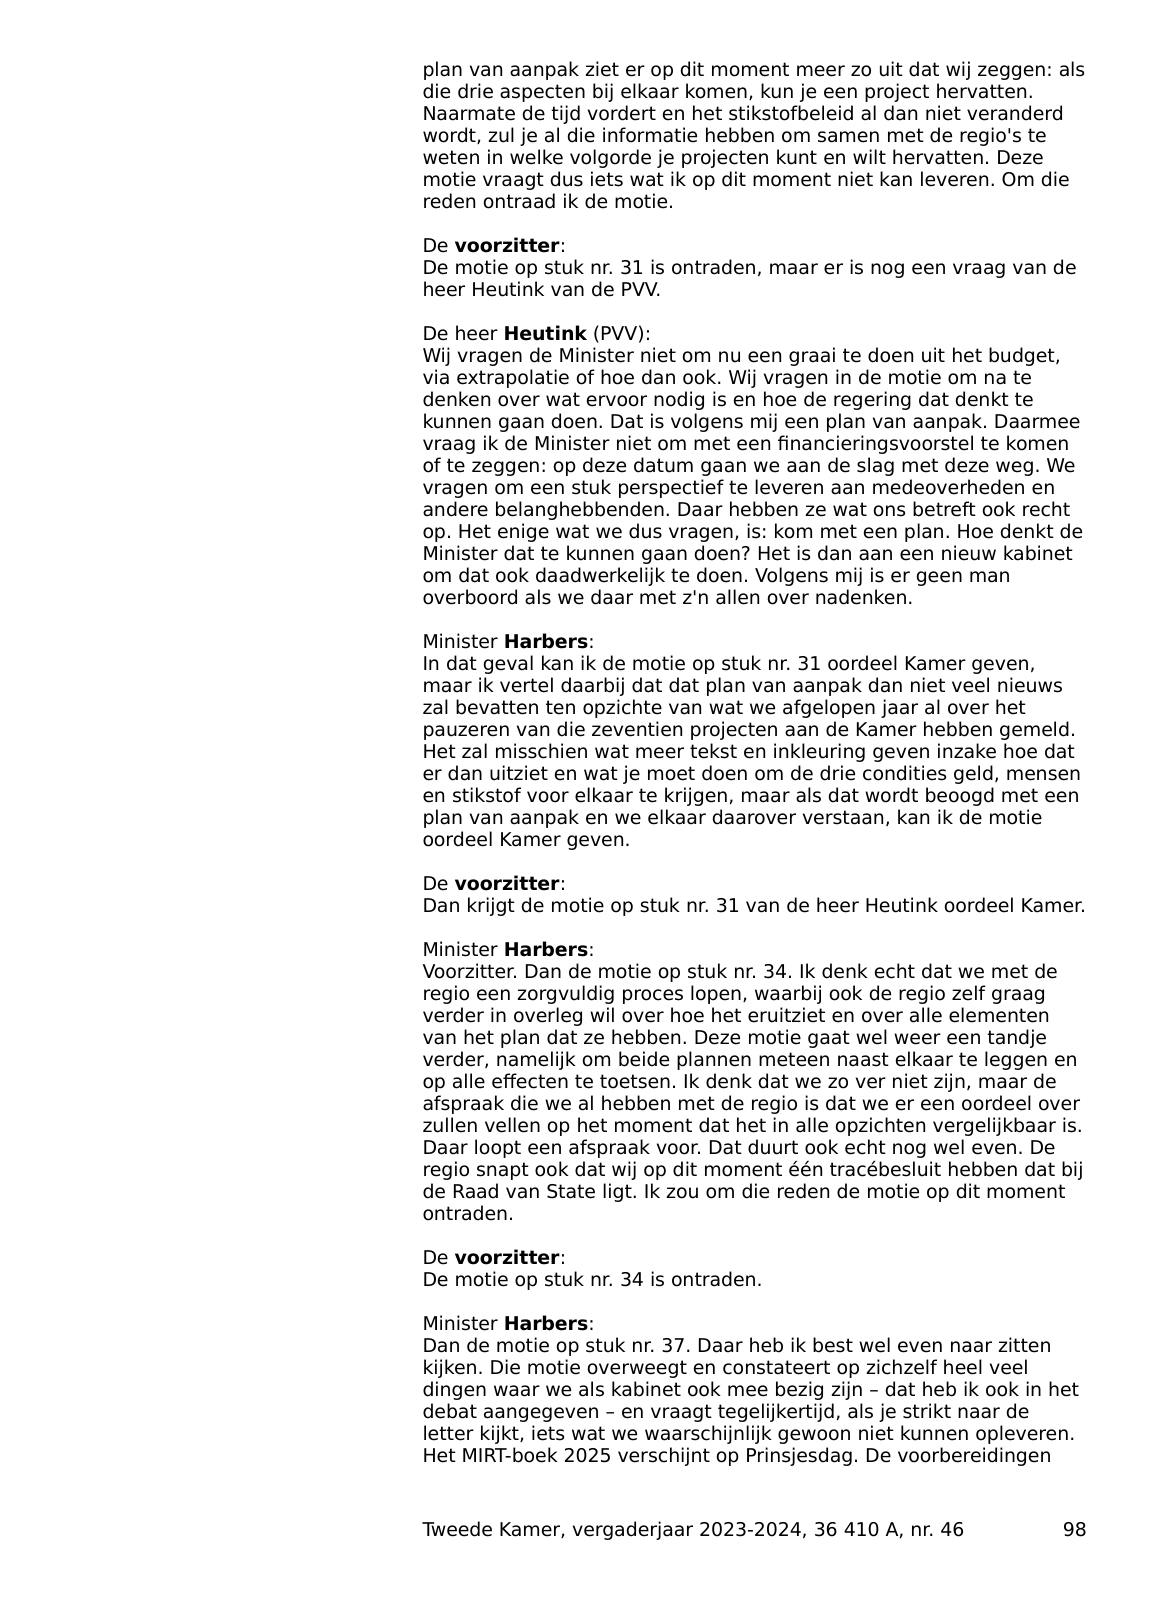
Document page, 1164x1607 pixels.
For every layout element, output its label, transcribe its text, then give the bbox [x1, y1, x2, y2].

text Dan de motie op stuk nr. 37. Daar heb ik best wel even naar zitten kijken. Die motie overweegt en constateert op zichzelf heel veel dingen waar we als kabinet ook mee bezig zijn – dat heb ik ook in het debat aangegeven – en vraagt tegelijkertijd, als je strikt naar de letter kijkt, iets wat we waarschijnlijk gewoon niet kunnen opleveren. Het MIRT-boek 2025 verschijnt op Prinsjesdag. De voorbereidingen [422, 1335, 1087, 1467]
text Wij vragen de Minister niet om nu een graai te doen uit het budget, via extrapolatie of hoe dan ook. Wij vragen in de motie om na te denken over wat ervoor nodig is en hoe de regering dat denkt te kunnen gaan doen. Dat is volgens mij een plan van aanpak. Daarmee vraag ik de Minister niet om met een financieringsvoorstel te komen of te zeggen: op deze datum gaan we aan de slag met deze weg. We vragen om een stuk perspectief te leveren aan medeoverheden en andere belanghebbenden. Daar hebben ze wat ons betreft ook recht op. Het enige wat we dus vragen, is: kom met een plan. Hoe denkt de Minister dat te kunnen gaan doen? Het is dan aan een nieuw kabinet om dat ook daadwerkelijk te doen. Volgens mij is er geen man overboord als we daar met z'n allen over nadenken. [422, 345, 1087, 609]
text De voorzitter: [422, 235, 1087, 257]
text De motie op stuk nr. 34 is ontraden. [422, 1269, 1087, 1291]
text Voorzitter. Dan de motie op stuk nr. 34. Ik denk echt dat we met de regio een zorgvuldig proces lopen, waarbij ook de regio zelf graag verder in overleg wil over hoe het eruitziet en over alle elementen van het plan dat ze hebben. Deze motie gaat wel weer een tandje verder, namelijk om beide plannen meteen naast elkaar te leggen en op alle effecten te toetsen. Ik denk dat we zo ver niet zijn, maar de afspraak die we al hebben met de regio is dat we er een oordeel over zullen vellen op het moment dat het in alle opzichten vergelijkbaar is. Daar loopt een afspraak voor. Dat duurt ook echt nog wel even. De regio snapt ook dat wij op dit moment één tracébesluit hebben dat bij de Raad van State ligt. Ik zou om die reden de motie op dit moment ontraden. [422, 961, 1087, 1225]
text Minister Harbers: [422, 1313, 1087, 1335]
text Minister Harbers: [422, 939, 1087, 961]
text De motie op stuk nr. 31 is ontraden, maar er is nog een vraag van de heer Heutink van de PVV. [422, 257, 1087, 301]
text De voorzitter: [422, 1247, 1087, 1269]
text De heer Heutink (PVV): [422, 323, 1087, 345]
text plan van aanpak ziet er op dit moment meer zo uit dat wij zeggen: als die drie aspecten bij elkaar komen, kun je een project hervatten. Naarmate de tijd vordert en het stikstofbeleid al dan niet veranderd wordt, zul je al die informatie hebben om samen met de regio's te weten in welke volgorde je projecten kunt en wilt hervatten. Deze motie vraagt dus iets wat ik op dit moment niet kan leveren. Om die reden ontraad ik de motie. [422, 59, 1087, 213]
text Dan krijgt de motie op stuk nr. 31 van de heer Heutink oordeel Kamer. [422, 895, 1087, 917]
text Minister Harbers: [422, 631, 1087, 653]
text De voorzitter: [422, 873, 1087, 895]
text In dat geval kan ik de motie op stuk nr. 31 oordeel Kamer geven, maar ik vertel daarbij dat dat plan van aanpak dan niet veel nieuws zal bevatten ten opzichte van wat we afgelopen jaar al over het pauzeren van die zeventien projecten aan de Kamer hebben gemeld. Het zal misschien wat meer tekst en inkleuring geven inzake hoe dat er dan uitziet en wat je moet doen om de drie condities geld, mensen en stikstof voor elkaar te krijgen, maar als dat wordt beoogd met een plan van aanpak en we elkaar daarover verstaan, kan ik de motie oordeel Kamer geven. [422, 653, 1087, 851]
